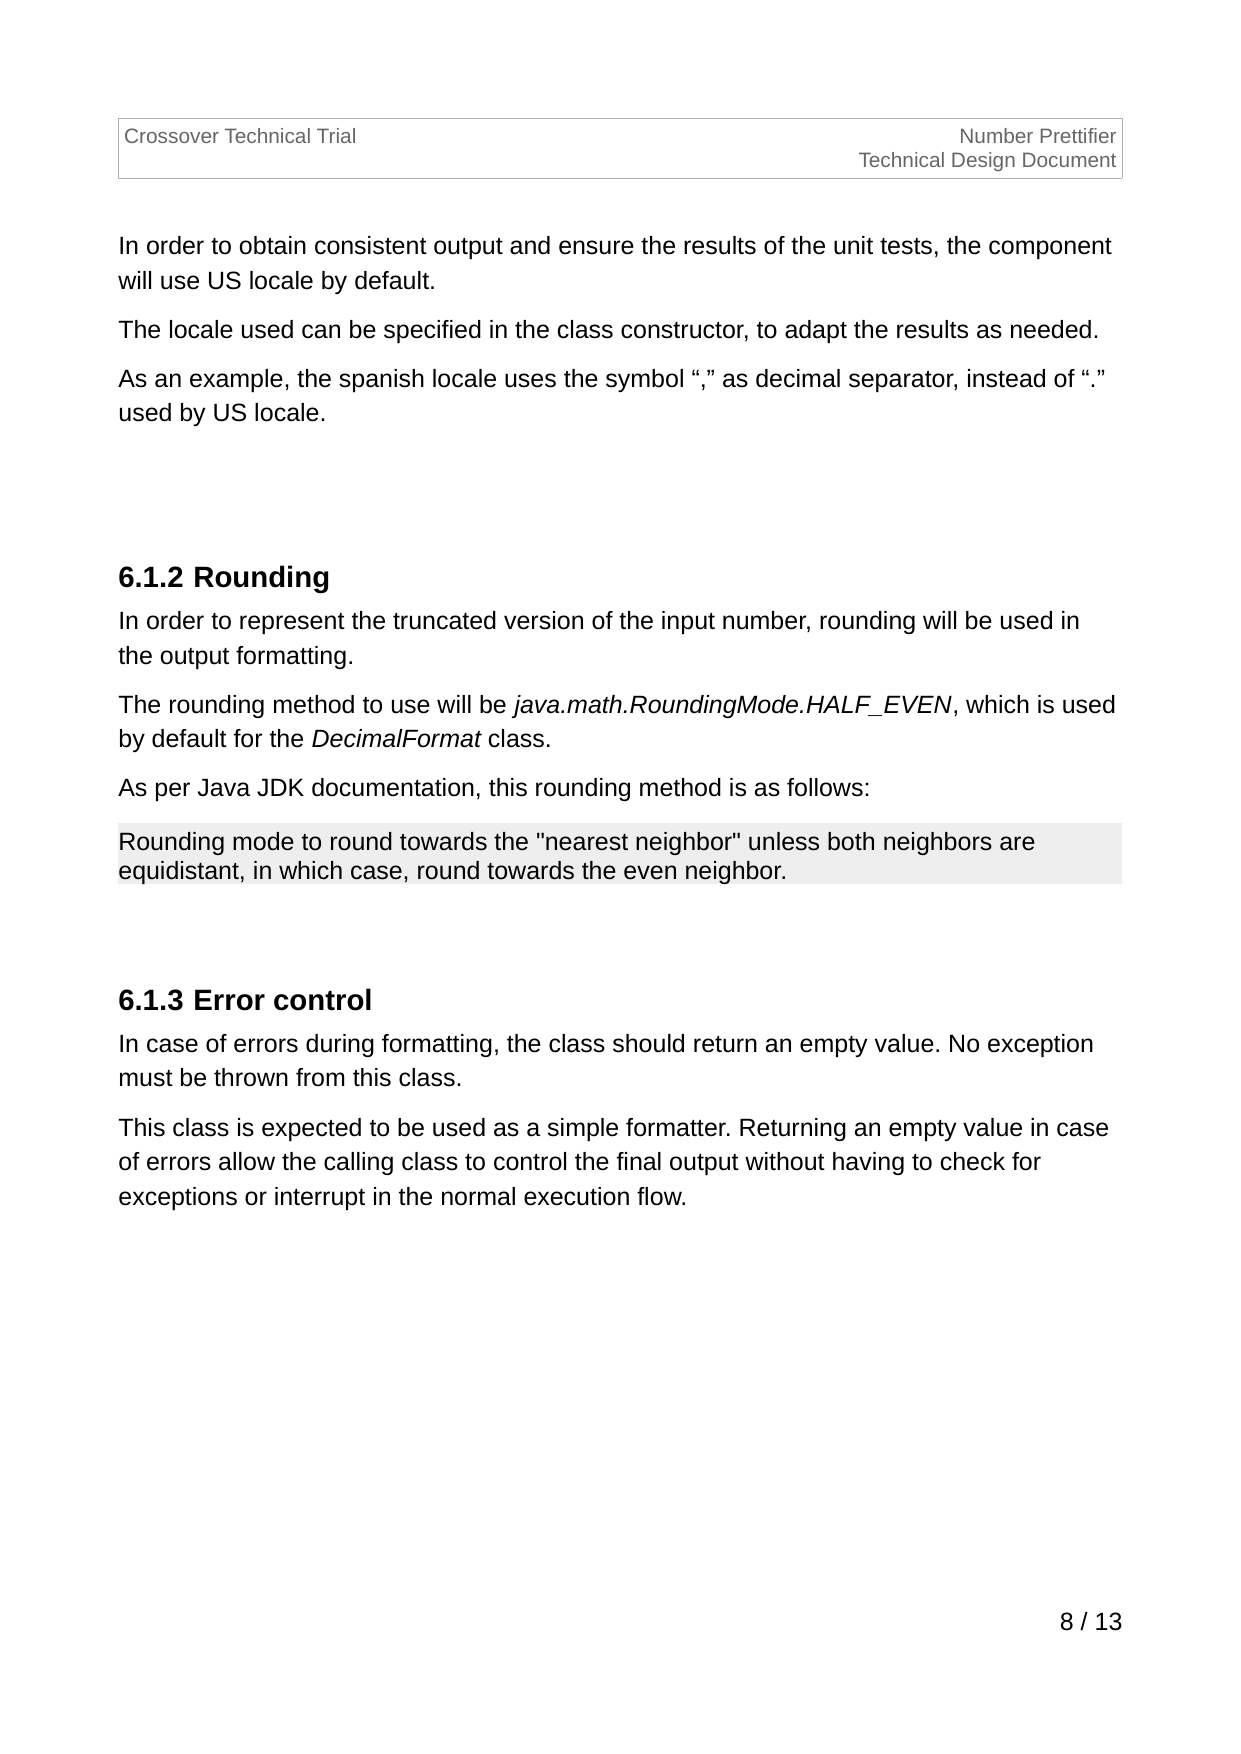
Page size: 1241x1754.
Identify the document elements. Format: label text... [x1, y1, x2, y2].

text In order to represent the truncated version of the input number, rounding will be used in the output formatting. [118, 606, 1122, 669]
text In order to obtain consistent output and ensure the results of the unit tests, the component will use US locale by default. [118, 231, 1122, 294]
text In case of errors during formatting, the class should return an empty value. No exception must be thrown from this class. [118, 1029, 1122, 1092]
text The rounding method to use will be java.math.RoundingMode.HALF_EVEN, which is used by default for the DecimalFormat class. [118, 690, 1122, 753]
subtitle Rounding [118, 560, 1122, 594]
table_header Rounding mode to round towards the "nearest neighbor" unless both neighbors are equidistant, in which case, round towards the even neighbor. [118, 823, 1122, 884]
text As per Java JDK documentation, this rounding method is as follows: [118, 773, 1122, 802]
text As an example, the spanish locale uses the symbol “,” as decimal separator, instead of “.” used by US locale. [118, 364, 1122, 427]
subtitle Error control [118, 983, 1122, 1016]
text The locale used can be specified in the class constructor, to adapt the results as needed. [118, 315, 1122, 343]
text This class is expected to be used as a simple formatter. Returning an empty value in case of errors allow the calling class to control the final output without having to check for exceptions or interrupt in the normal execution flow. [118, 1112, 1122, 1210]
